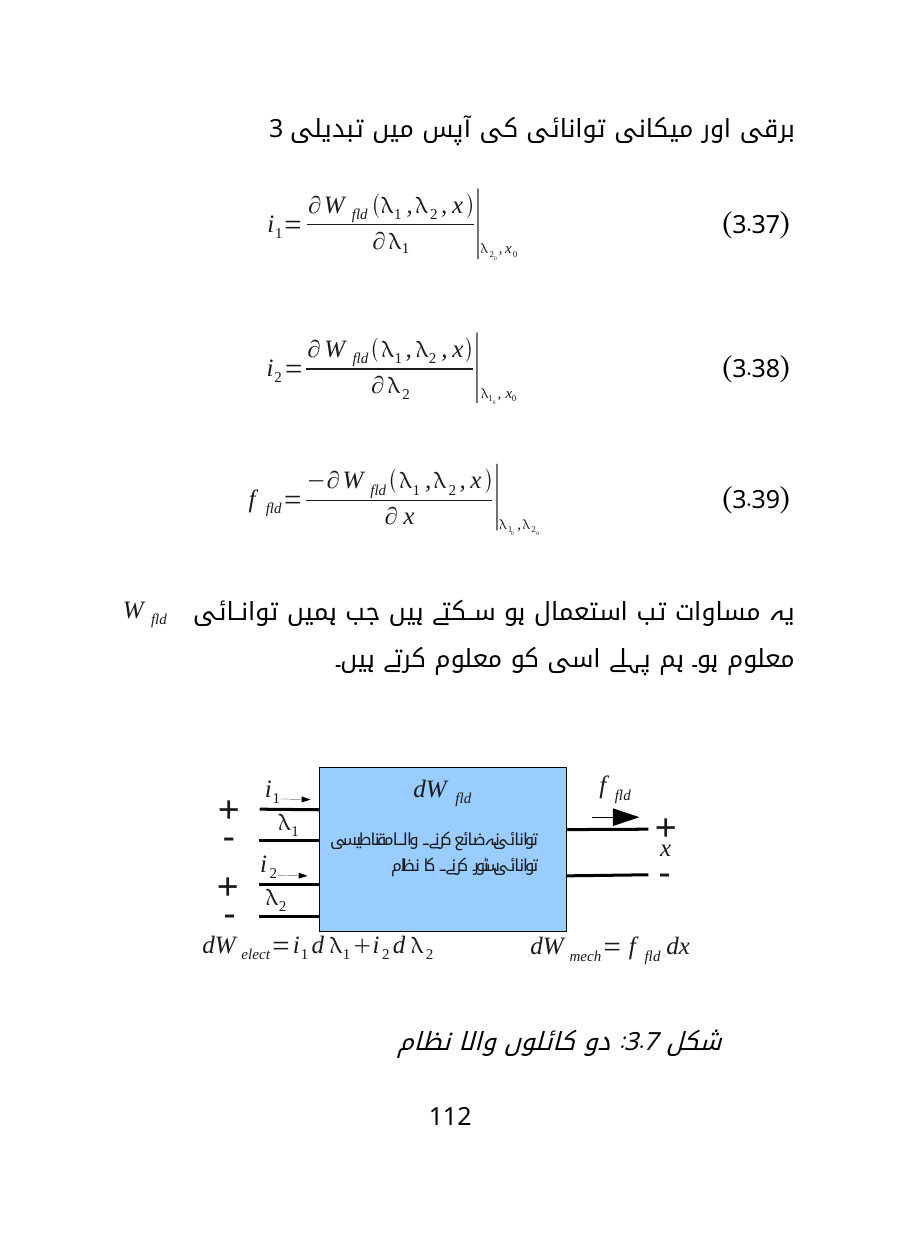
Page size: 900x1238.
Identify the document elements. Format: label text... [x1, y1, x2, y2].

text یہ مساوات تب استعمال ہو سکتے ہیں جب ہمیں توانائی معلوم ہو۔ ہم پہلے اسی کو معلوم کرتے ہیں۔ [105, 588, 795, 683]
table_header [105, 183, 671, 279]
table_header (3.38) [670, 327, 795, 424]
table_header (3.37) [671, 183, 795, 279]
text شکل 3.7: دو کائلوں والا نظام [179, 708, 721, 1066]
table_header [105, 327, 670, 424]
table_header (3.39) [669, 458, 795, 554]
table_header [105, 458, 668, 554]
